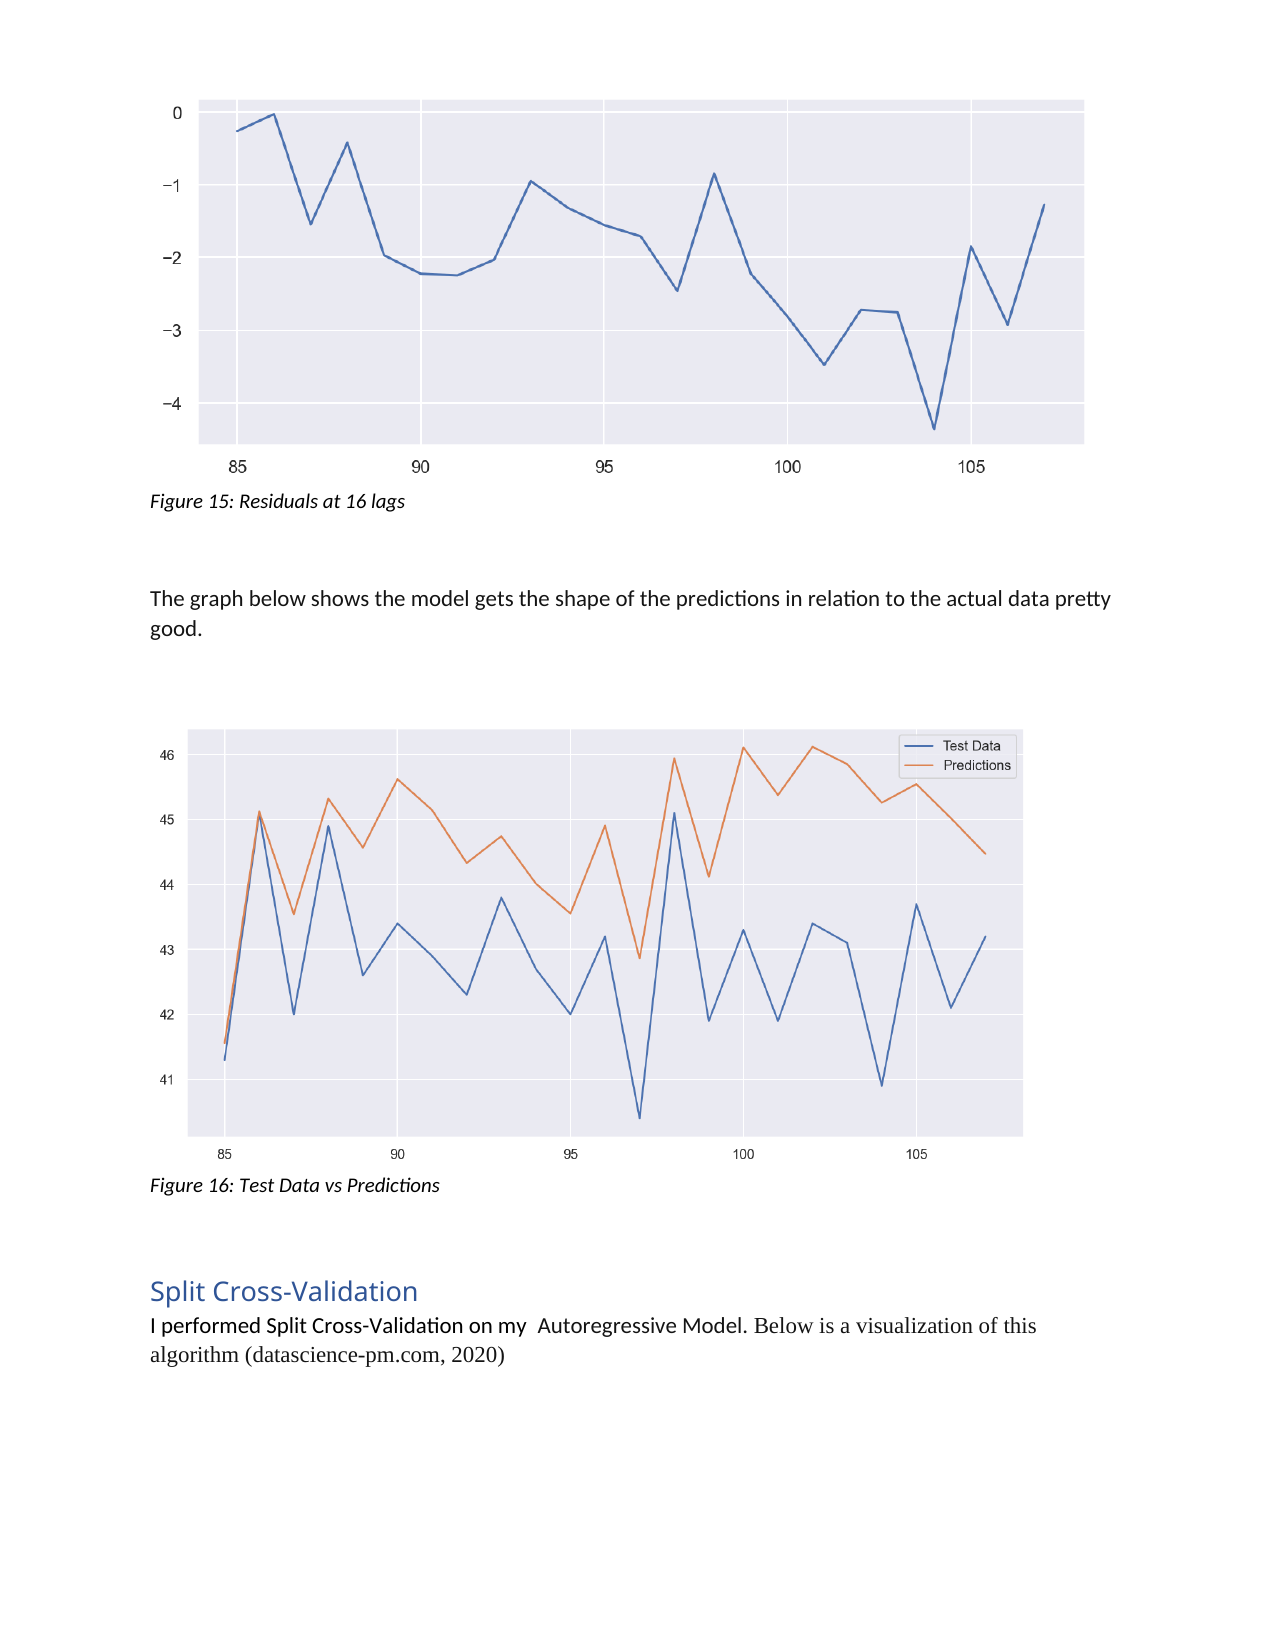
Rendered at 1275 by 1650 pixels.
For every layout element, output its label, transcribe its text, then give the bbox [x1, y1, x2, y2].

subtitle Split Cross-Validation [150, 1272, 1125, 1309]
text The graph below shows the model gets the shape of the predictions in relation to the actual data pretty good. [150, 584, 1125, 642]
text Figure 16: Test Data vs Predictions [150, 1170, 1031, 1197]
picture [150, 720, 1032, 1170]
text Figure 15: Residuals at 16 lags [150, 487, 1094, 514]
picture [150, 87, 1095, 487]
text I performed Split Cross-Validation on my Autoregressive Model. Below is a visualization of this algorithm (datascience-pm.com, 2020) [150, 1312, 1125, 1368]
